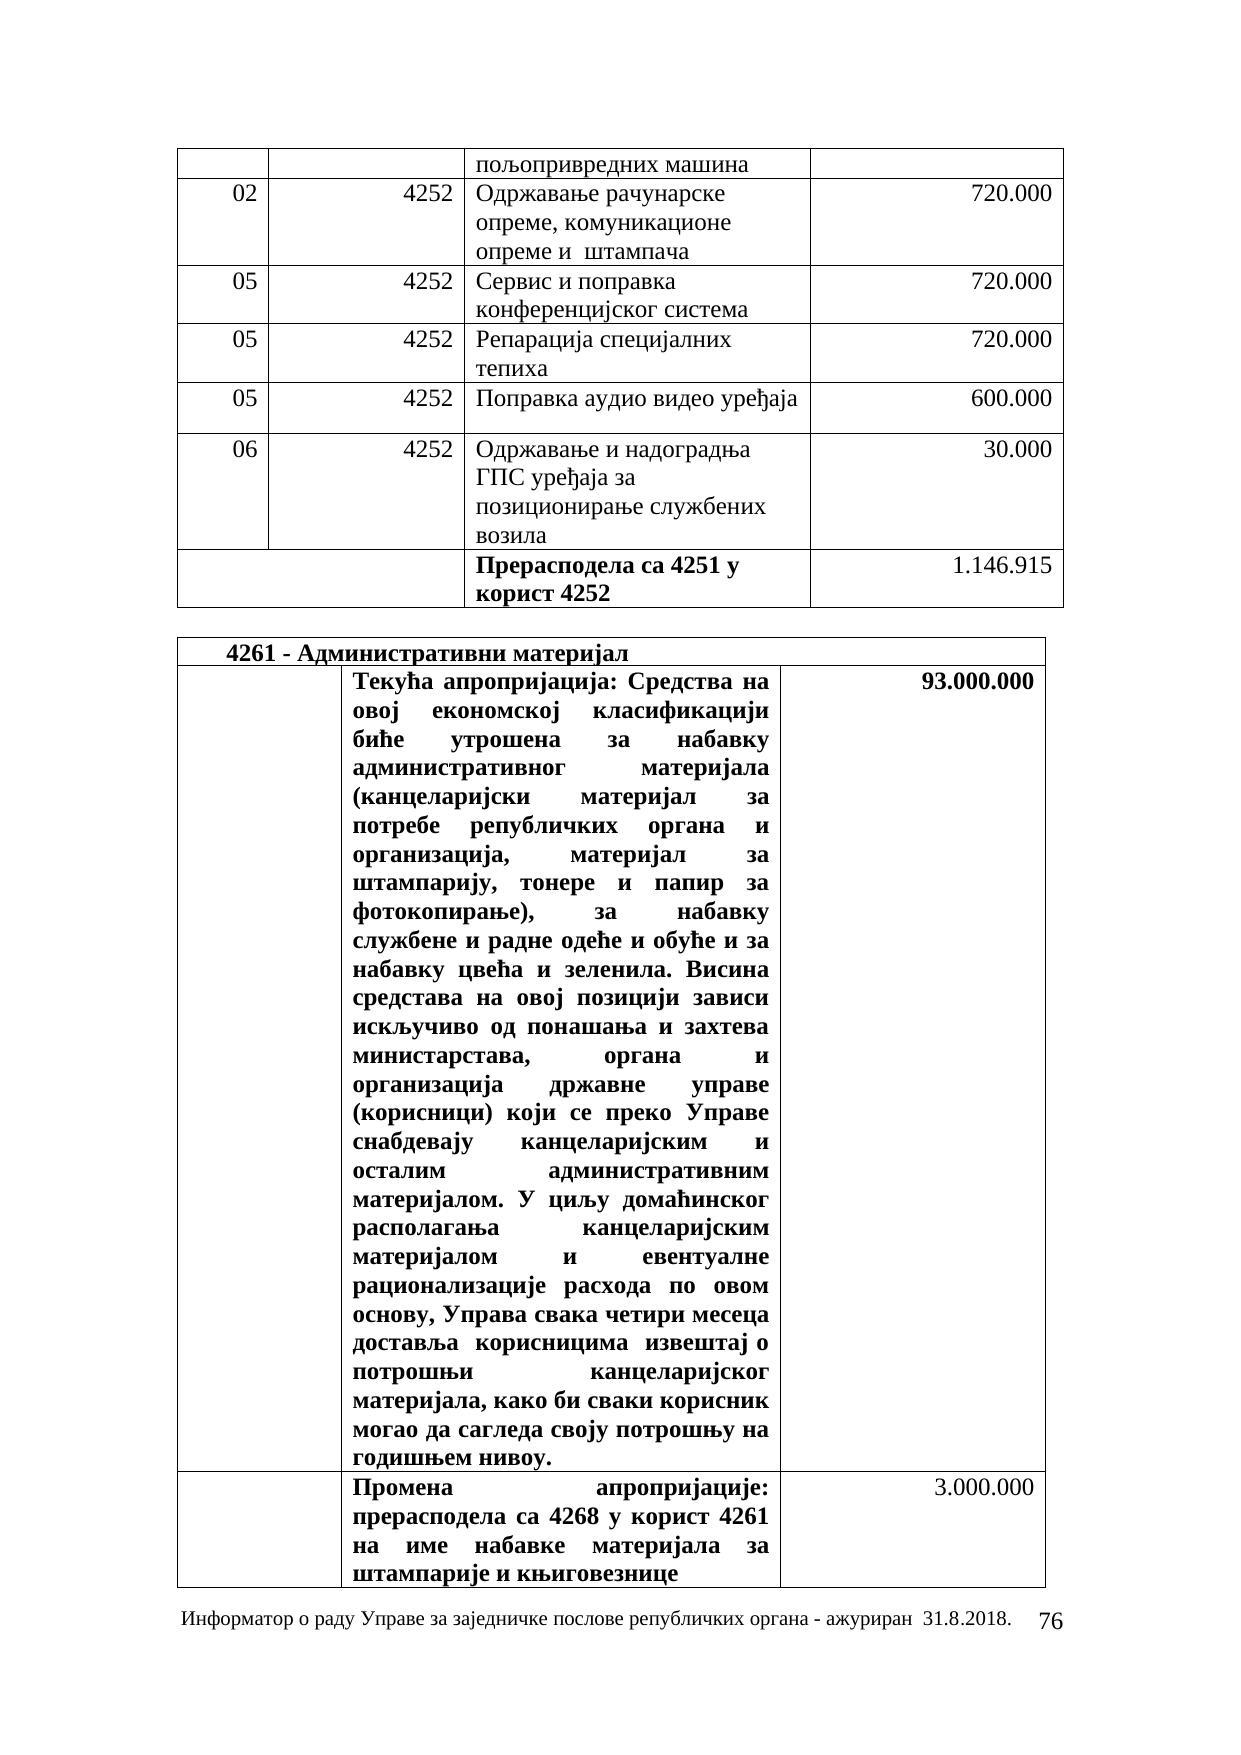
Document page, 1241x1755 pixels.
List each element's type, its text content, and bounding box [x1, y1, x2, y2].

table_cell 05 [178, 383, 268, 433]
table_cell [811, 149, 1063, 177]
table_cell 720.000 [811, 179, 1063, 265]
table_cell 05 [178, 266, 268, 323]
table_cell 06 [178, 434, 268, 549]
table_cell 05 [178, 324, 268, 382]
table_cell 4252 [269, 434, 464, 549]
table_cell Промена апропријације: прерасподела са 4268 у корист 4261 на име набавке материјала за штампарије и књиговезнице [342, 1472, 780, 1587]
table_cell 720.000 [811, 324, 1063, 382]
table_cell 93.000.000 [781, 666, 1045, 1471]
table_cell [178, 1472, 341, 1587]
table_cell пољопривредних машина [465, 149, 810, 177]
table_cell Одржавање и надоградња ГПС уређаја за позиционирање службених возила [465, 434, 810, 549]
table_cell Репарација специјалних тепиха [465, 324, 810, 382]
table_cell Одржавање рачунарске опреме, комуникационе опреме и штампача [465, 179, 810, 265]
table_cell [178, 149, 268, 177]
table_cell Сервис и поправка конференцијског система [465, 266, 810, 323]
table_cell [269, 149, 464, 177]
table_cell 1.146.915 [811, 550, 1063, 607]
table_cell 4252 [269, 324, 464, 382]
table_cell [178, 550, 464, 607]
table_cell 720.000 [811, 266, 1063, 323]
table_cell Текућа апропријација: Средства на овој економској класификацији биће утрошена за набавку административног материјала (канцеларијски материјал за потребе републичких органа и организација, материјал за штампарију, тонере и папир за фотокопирање), за набавку службене и радне одеће и обуће и за набавку цвећа и зеленила. Висина средстава на овој позицији зависи искључиво од понашања и захтева министарстава, органа и организација државне управе (корисници) који се преко Управе снабдевају канцеларијским и осталим административним материјалом. У циљу домаћинског располагања канцеларијским материјалом и евентуалне рационализације расхода по овом основу, Управа свака четири месеца доставља корисницима извештај о потрошњи канцеларијског материјала, како би сваки корисник могао да сагледа своју потрошњу на годишњем нивоу. [342, 666, 780, 1471]
table_cell 600.000 [811, 383, 1063, 433]
table_cell Прерасподела са 4251 у корист 4252 [465, 550, 810, 607]
table_cell 4252 [269, 266, 464, 323]
table_header 4261 - Административни материјал [178, 638, 1045, 665]
table_cell 30.000 [811, 434, 1063, 549]
table_cell 4252 [269, 383, 464, 433]
table_cell 4252 [269, 179, 464, 265]
table_cell 02 [178, 179, 268, 265]
table_cell [178, 666, 341, 1471]
table_cell 3.000.000 [781, 1472, 1045, 1587]
table_cell Поправка аудио видео уређаја [465, 383, 810, 433]
